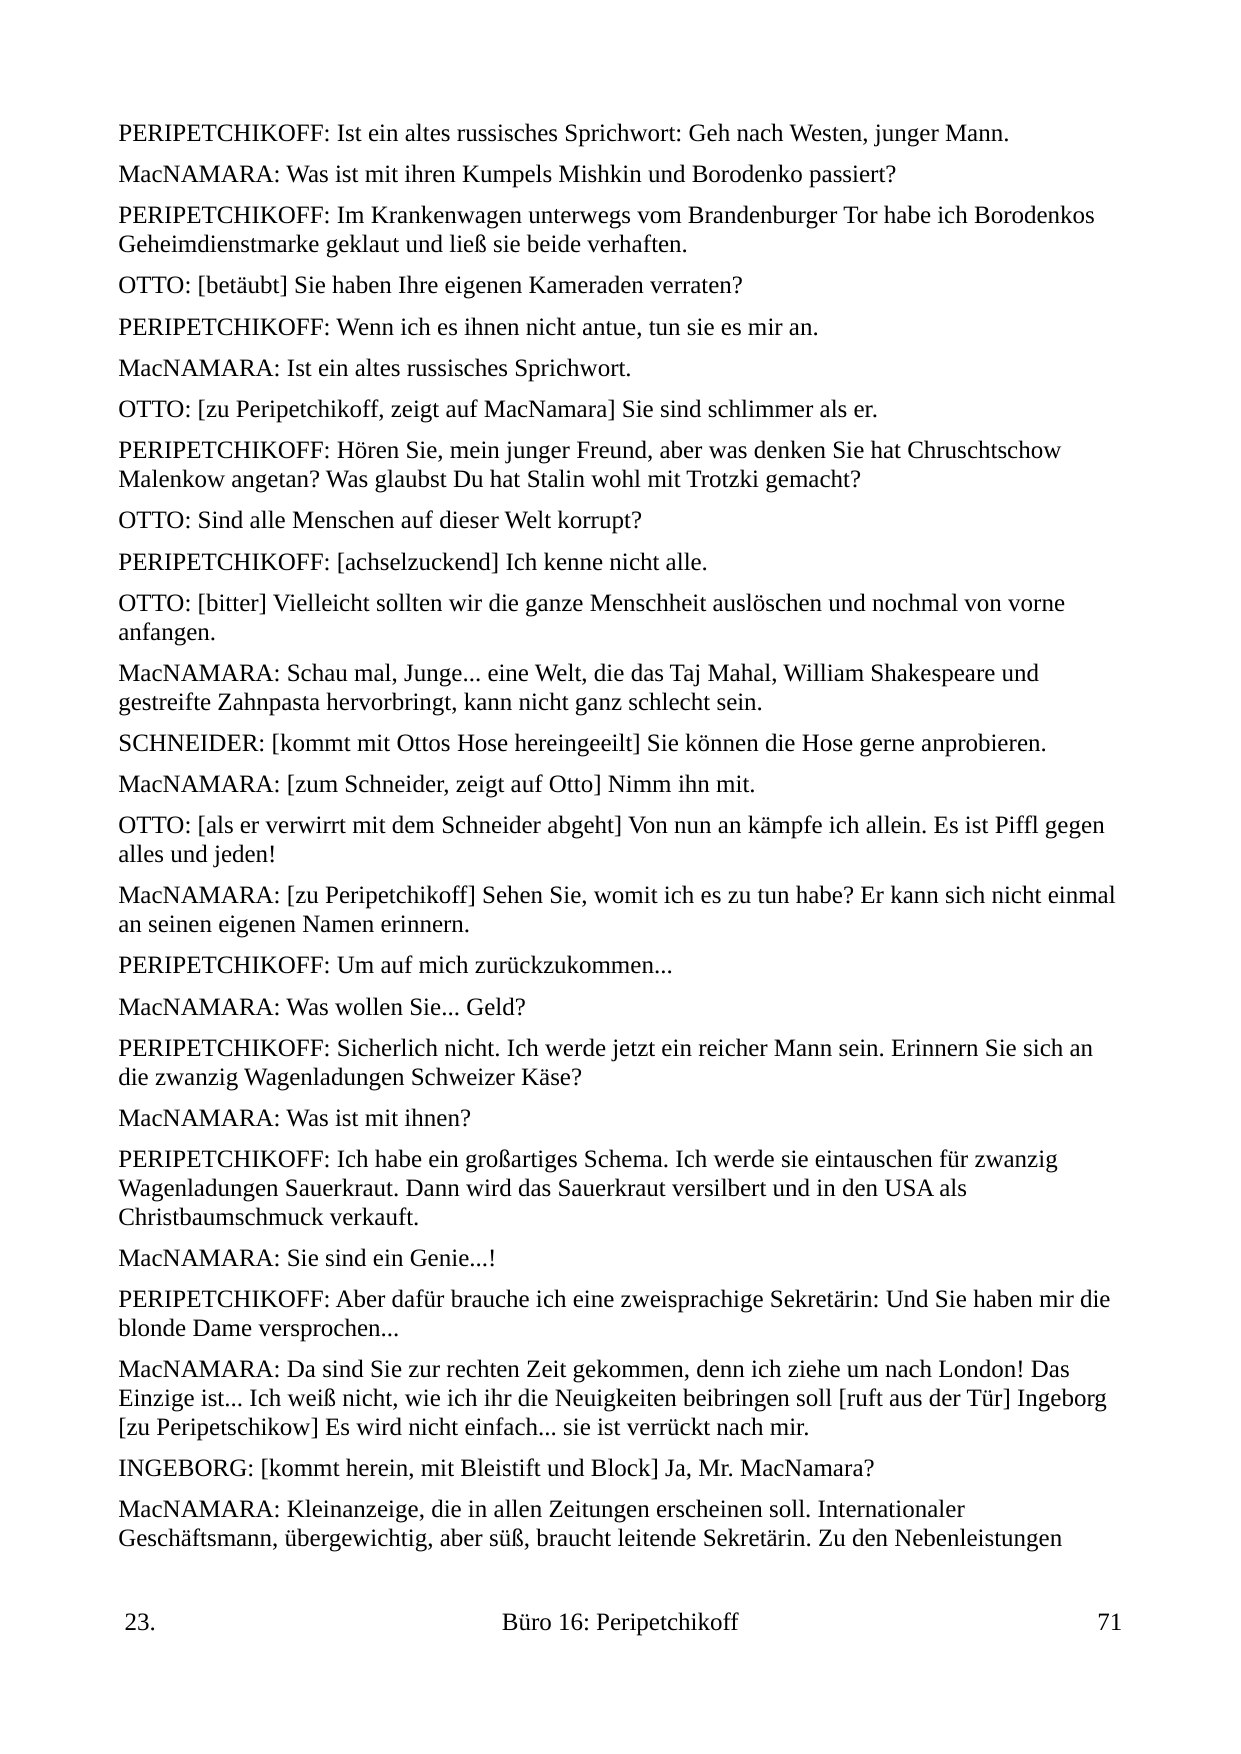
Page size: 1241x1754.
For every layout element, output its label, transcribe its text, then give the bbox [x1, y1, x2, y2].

text OTTO: [bitter] Vielleicht sollten wir die ganze Menschheit auslöschen und nochmal von vorne anfangen. [118, 588, 1122, 646]
text PERIPETCHIKOFF: Ich habe ein großartiges Schema. Ich werde sie eintauschen für zwanzig Wagenladungen Sauerkraut. Dann wird das Sauerkraut versilbert und in den USA als Christbaumschmuck verkauft. [118, 1144, 1122, 1231]
text PERIPETCHIKOFF: Sicherlich nicht. Ich werde jetzt ein reicher Mann sein. Erinnern Sie sich an die zwanzig Wagenladungen Schweizer Käse? [118, 1033, 1122, 1091]
text MacNAMARA: [zum Schneider, zeigt auf Otto] Nimm ihn mit. [118, 769, 1122, 798]
text OTTO: Sind alle Menschen auf dieser Welt korrupt? [118, 506, 1122, 534]
text OTTO: [betäubt] Sie haben Ihre eigenen Kameraden verraten? [118, 271, 1122, 299]
text MacNAMARA: Schau mal, Junge... eine Welt, die das Taj Mahal, William Shakespeare und gestreifte Zahnpasta hervorbringt, kann nicht ganz schlecht sein. [118, 658, 1122, 716]
text MacNAMARA: Was wollen Sie... Geld? [118, 992, 1122, 1021]
text PERIPETCHIKOFF: Ist ein altes russisches Sprichwort: Geh nach Westen, junger Mann. [118, 118, 1122, 147]
text PERIPETCHIKOFF: Aber dafür brauche ich eine zweisprachige Sekretärin: Und Sie haben mir die blonde Dame versprochen... [118, 1284, 1122, 1342]
text MacNAMARA: Sie sind ein Genie...! [118, 1243, 1122, 1272]
text MacNAMARA: Was ist mit ihnen? [118, 1103, 1122, 1132]
text PERIPETCHIKOFF: Im Krankenwagen unterwegs vom Brandenburger Tor habe ich Borodenkos Geheimdienstmarke geklaut und ließ sie beide verhaften. [118, 201, 1122, 258]
text MacNAMARA: Was ist mit ihren Kumpels Mishkin und Borodenko passiert? [118, 159, 1122, 188]
text OTTO: [als er verwirrt mit dem Schneider abgeht] Von nun an kämpfe ich allein. Es ist Piffl gegen alles und jeden! [118, 811, 1122, 868]
text PERIPETCHIKOFF: [achselzuckend] Ich kenne nicht alle. [118, 547, 1122, 576]
text MacNAMARA: [zu Peripetchikoff] Sehen Sie, womit ich es zu tun habe? Er kann sich nicht einmal an seinen eigenen Namen erinnern. [118, 881, 1122, 938]
text PERIPETCHIKOFF: Um auf mich zurückzukommen... [118, 951, 1122, 979]
text MacNAMARA: Ist ein altes russisches Sprichwort. [118, 353, 1122, 382]
text PERIPETCHIKOFF: Wenn ich es ihnen nicht antue, tun sie es mir an. [118, 312, 1122, 341]
text MacNAMARA: Kleinanzeige, die in allen Zeitungen erscheinen soll. Internationaler Geschäftsmann, übergewichtig, aber süß, braucht leitende Sekretärin. Zu den Nebenleistungen [118, 1494, 1122, 1552]
text PERIPETCHIKOFF: Hören Sie, mein junger Freund, aber was denken Sie hat Chruschtschow Malenkow angetan? Was glaubst Du hat Stalin wohl mit Trotzki gemacht? [118, 436, 1122, 493]
text SCHNEIDER: [kommt mit Ottos Hose hereingeeilt] Sie können die Hose gerne anprobieren. [118, 728, 1122, 757]
text MacNAMARA: Da sind Sie zur rechten Zeit gekommen, denn ich ziehe um nach London! Das Einzige ist... Ich weiß nicht, wie ich ihr die Neuigkeiten beibringen soll [ruft aus der Tür] Ingeborg [zu Peripetschikow] Es wird nicht einfach... sie ist verrückt nach mir. [118, 1354, 1122, 1441]
text OTTO: [zu Peripetchikoff, zeigt auf MacNamara] Sie sind schlimmer als er. [118, 394, 1122, 423]
text INGEBORG: [kommt herein, mit Bleistift und Block] Ja, Mr. MacNamara? [118, 1453, 1122, 1482]
